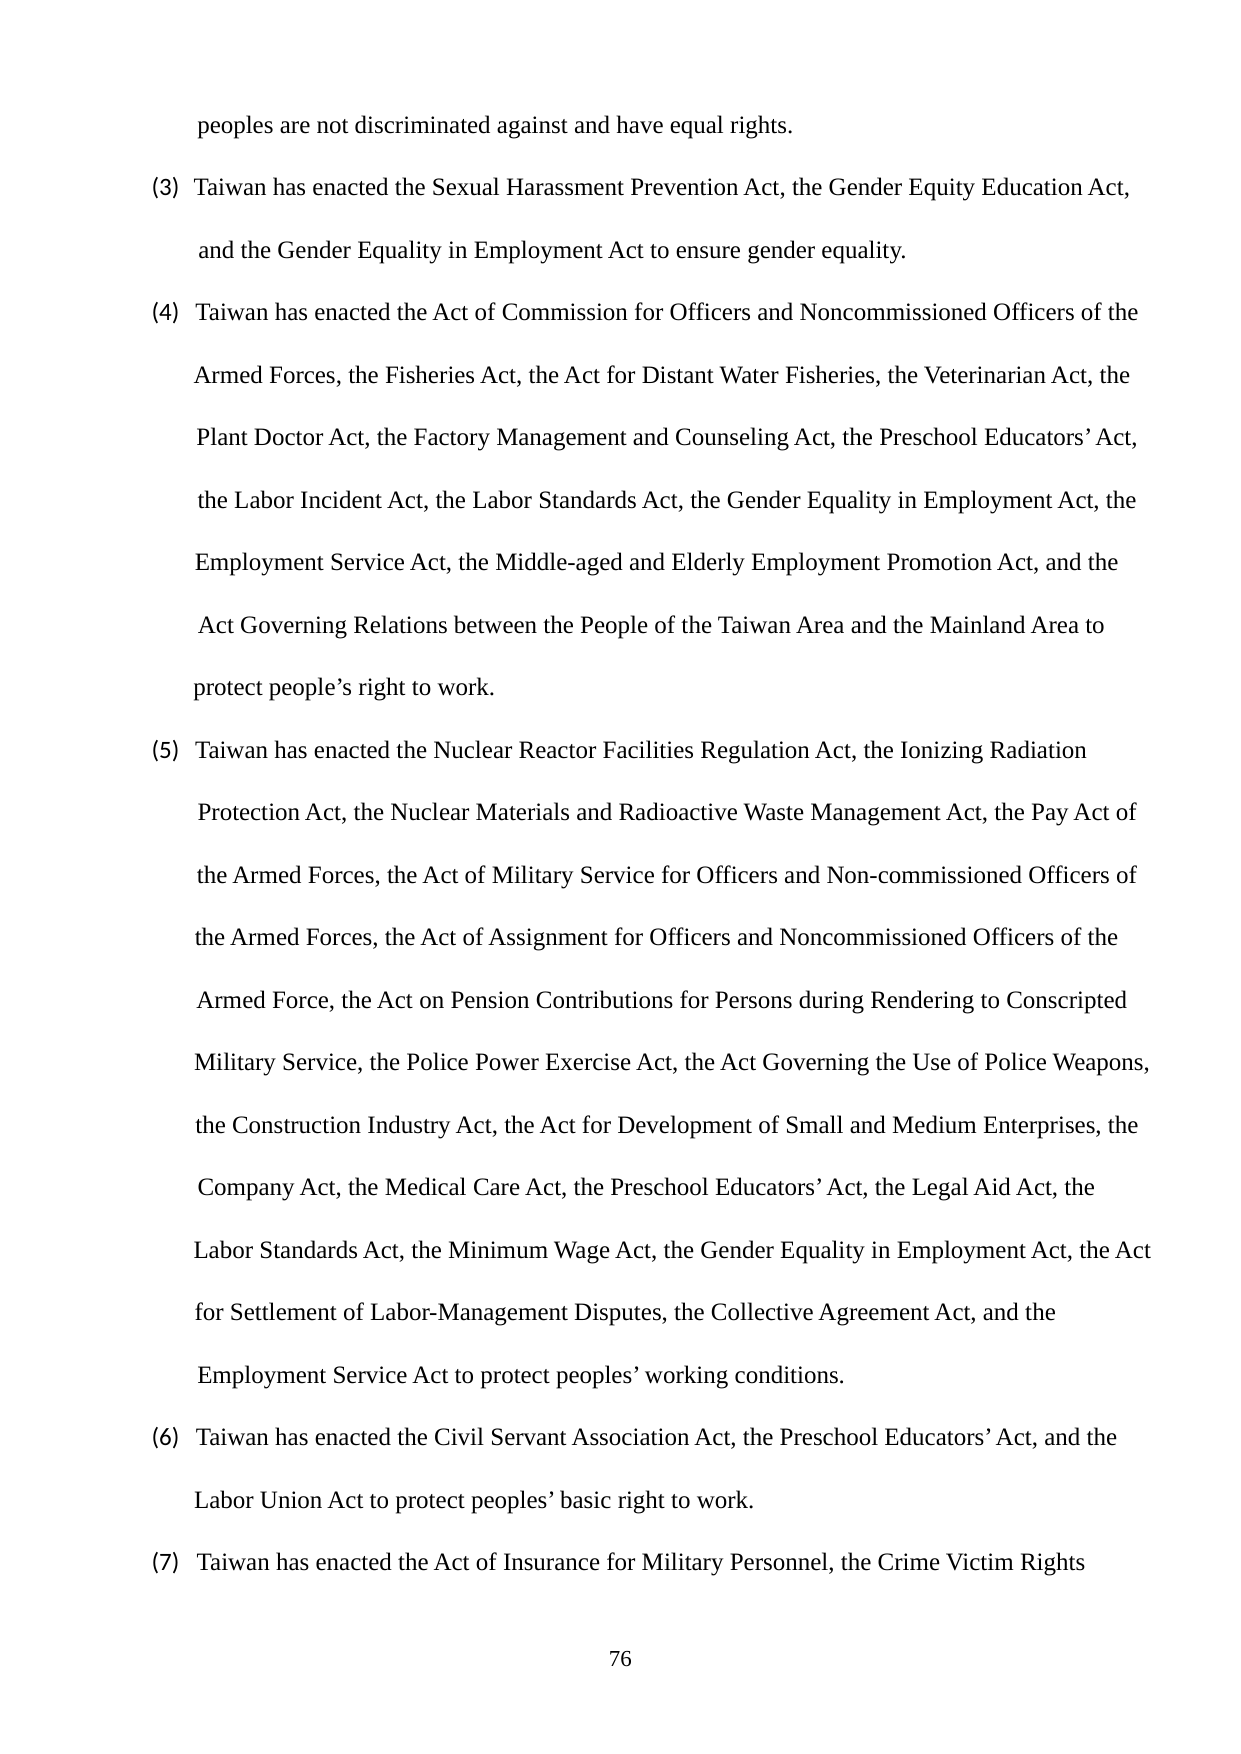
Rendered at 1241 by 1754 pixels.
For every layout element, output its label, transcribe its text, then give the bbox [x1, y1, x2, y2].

list Taiwan has enacted the Act of Insurance for Military Personnel, the Crime Victim Rights [148, 1520, 1151, 1583]
list Taiwan has enacted the Civil Servant Association Act, the Preschool Educators’ Act, and the Labor Union Act to protect peoples’ basic right to work. [148, 1395, 1151, 1520]
list peoples are not discriminated against and have equal rights. [148, 83, 1151, 145]
list Taiwan has enacted the Nuclear Reactor Facilities Regulation Act, the Ionizing Radiation Protection Act, the Nuclear Materials and Radioactive Waste Management Act, the Pay Act of the Armed Forces, the Act of Military Service for Officers and Non-commissioned Officers of the Armed Forces, the Act of Assignment for Officers and Noncommissioned Officers of the Armed Force, the Act on Pension Contributions for Persons during Rendering to Conscripted Military Service, the Police Power Exercise Act, the Act Governing the Use of Police Weapons, the Construction Industry Act, the Act for Development of Small and Medium Enterprises, the Company Act, the Medical Care Act, the Preschool Educators’ Act, the Legal Aid Act, the Labor Standards Act, the Minimum Wage Act, the Gender Equality in Employment Act, the Act for Settlement of Labor-Management Disputes, the Collective Agreement Act, and the Employment Service Act to protect peoples’ working conditions. [148, 708, 1151, 1395]
list Taiwan has enacted the Sexual Harassment Prevention Act, the Gender Equity Education Act, and the Gender Equality in Employment Act to ensure gender equality. [148, 145, 1151, 270]
list Taiwan has enacted the Act of Commission for Officers and Noncommissioned Officers of the Armed Forces, the Fisheries Act, the Act for Distant Water Fisheries, the Veterinarian Act, the Plant Doctor Act, the Factory Management and Counseling Act, the Preschool Educators’ Act, the Labor Incident Act, the Labor Standards Act, the Gender Equality in Employment Act, the Employment Service Act, the Middle-aged and Elderly Employment Promotion Act, and the Act Governing Relations between the People of the Taiwan Area and the Mainland Area to protect people’s right to work. [148, 270, 1151, 708]
